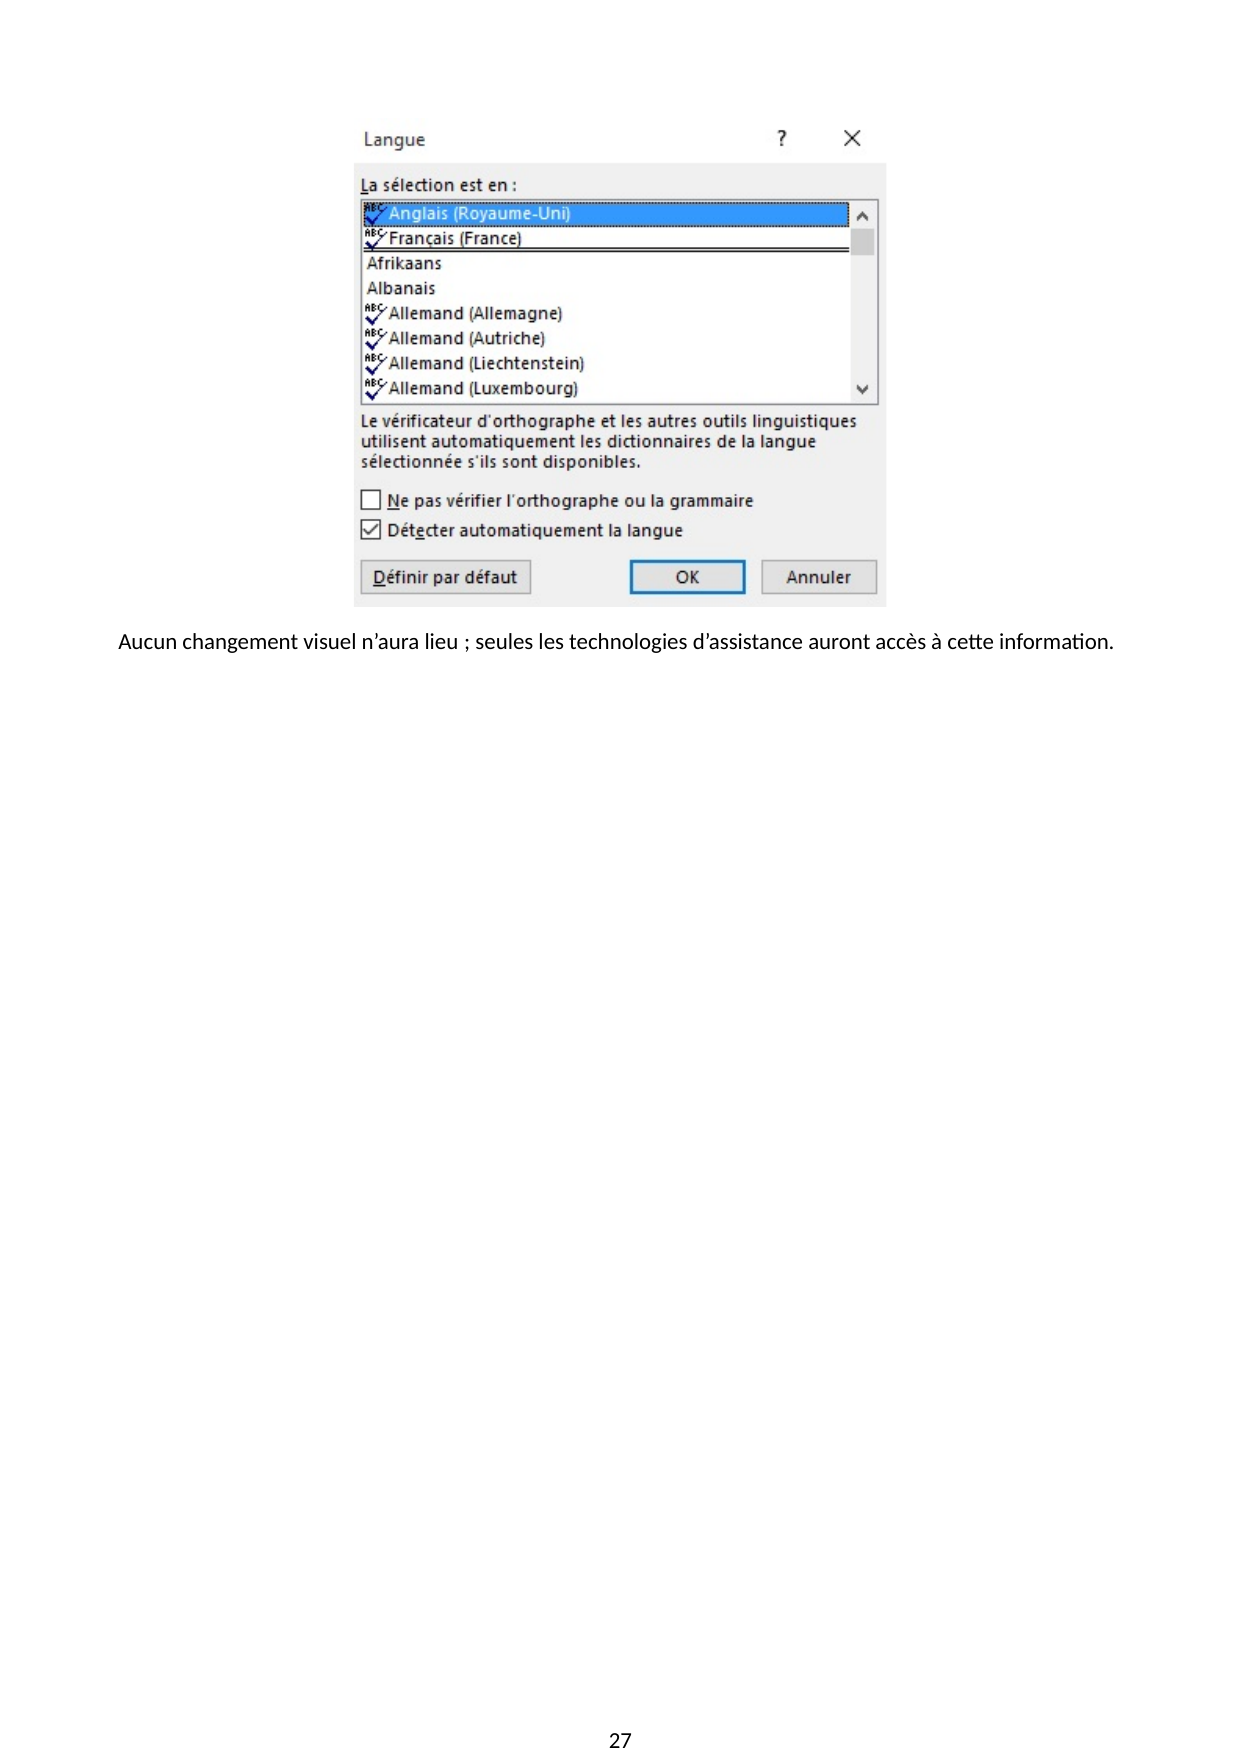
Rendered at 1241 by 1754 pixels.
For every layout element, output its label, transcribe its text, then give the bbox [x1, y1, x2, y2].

picture [353, 118, 887, 607]
text Aucun changement visuel n’aura lieu ; seules les technologies d’assistance auront accès à cette information. [118, 627, 1122, 655]
